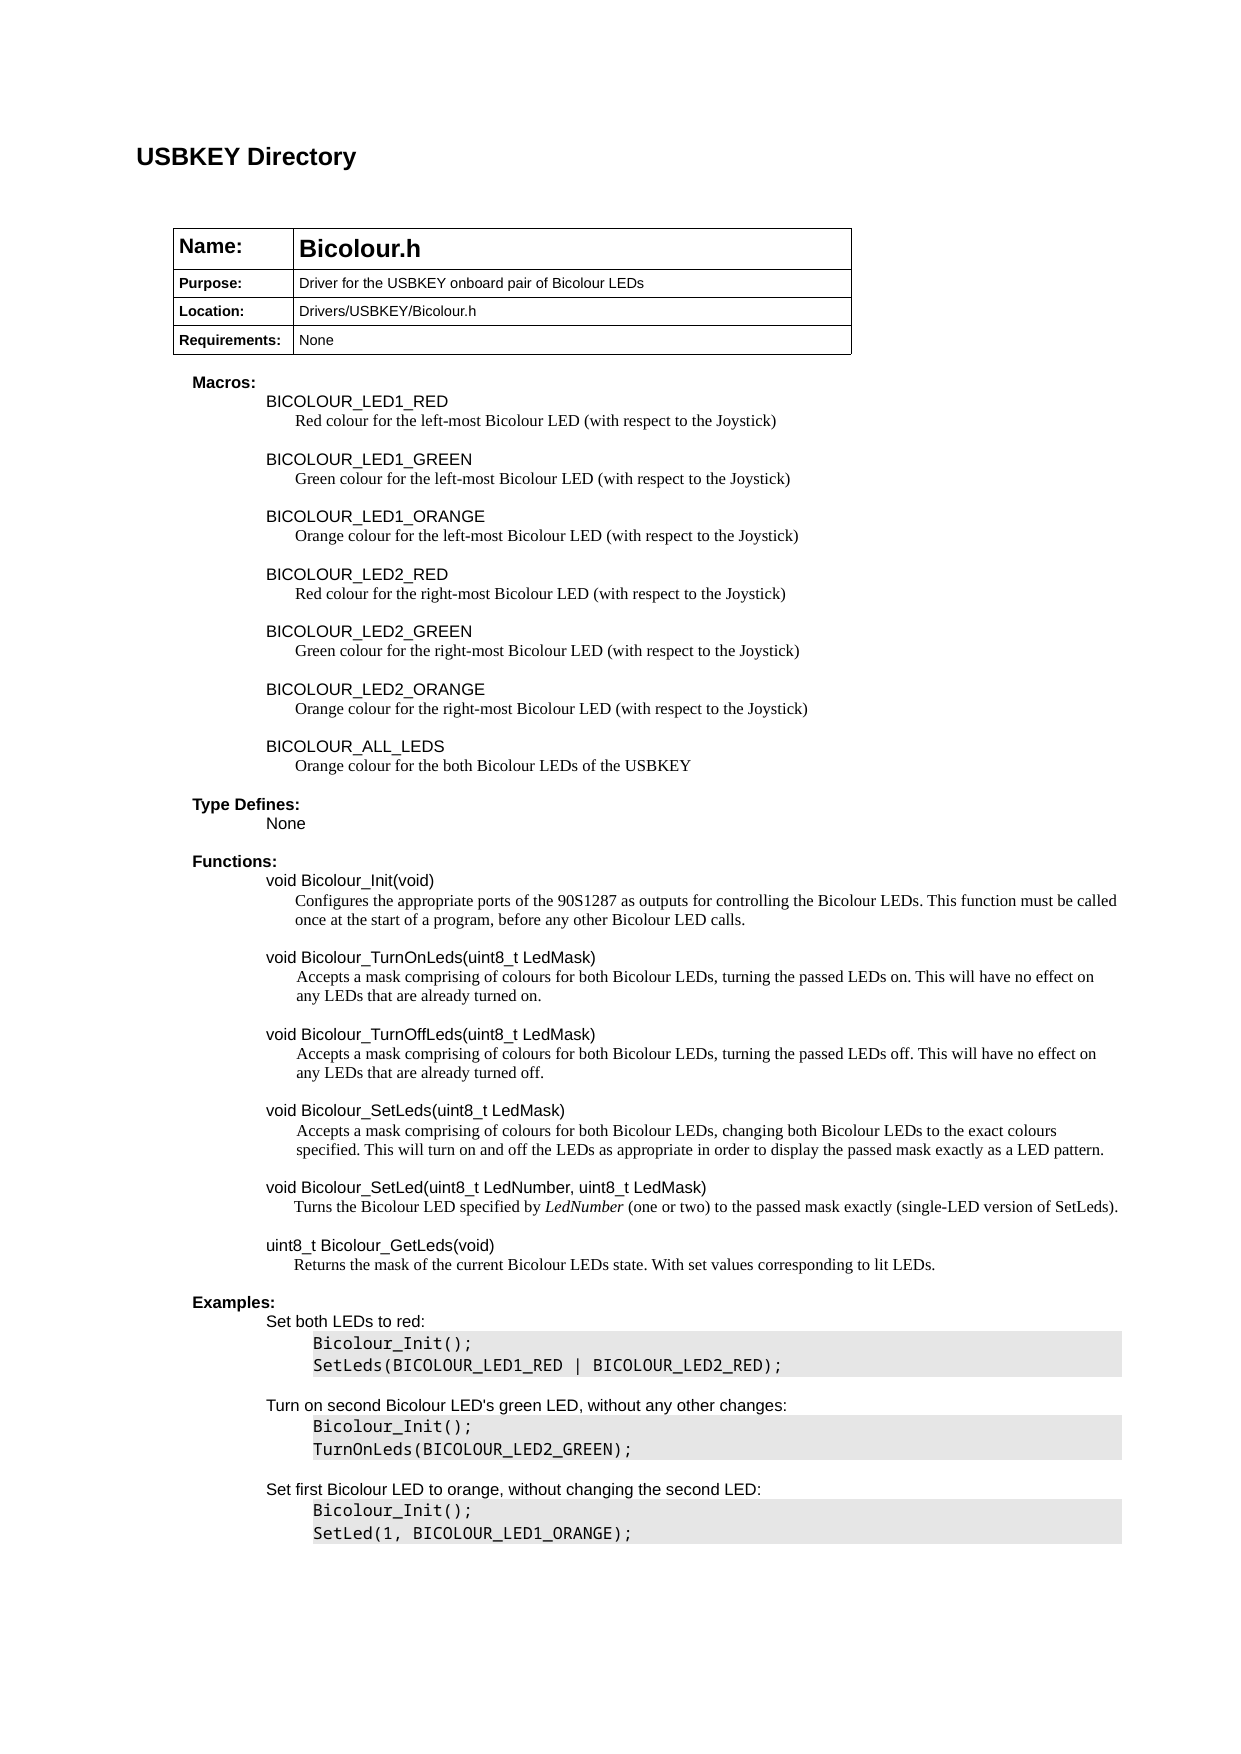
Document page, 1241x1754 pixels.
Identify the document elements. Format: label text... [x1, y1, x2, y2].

text Red colour for the right-most Bicolour LED (with respect to the Joystick) [295, 584, 1122, 603]
text Set first Bicolour LED to orange, without changing the second LED: [118, 1479, 1122, 1499]
text void Bicolour_TurnOffLeds(uint8_t LedMask) [118, 1024, 1122, 1044]
text Examples: [118, 1293, 1122, 1312]
text Accepts a mask comprising of colours for both Bicolour LEDs, changing both Bicolour LEDs to the exact colours specified. This will turn on and off the LEDs as appropriate in order to display the passed mask exactly as a LED pattern. [296, 1120, 1122, 1159]
text Turns the Bicolour LED specified by LedNumber (one or two) to the passed mask exactly (single-LED version of SetLeds). [294, 1197, 1122, 1216]
text SetLeds(BICOLOUR_LED1_RED | BICOLOUR_LED2_RED); [313, 1354, 1122, 1377]
text void Bicolour_TurnOnLeds(uint8_t LedMask) [118, 948, 1122, 967]
text Orange colour for the both Bicolour LEDs of the USBKEY [295, 756, 1122, 775]
text BICOLOUR_LED2_GREEN [118, 622, 1122, 641]
table_cell Location: [174, 298, 293, 325]
text Bicolour_Init(); [313, 1331, 1122, 1354]
text BICOLOUR_LED1_GREEN [118, 449, 1122, 469]
text Set both LEDs to red: [118, 1312, 1122, 1331]
text None [118, 814, 1122, 833]
text Turn on second Bicolour LED's green LED, without any other changes: [118, 1396, 1122, 1415]
text BICOLOUR_LED2_ORANGE [118, 679, 1122, 699]
text void Bicolour_Init(void) [118, 871, 1122, 890]
text Bicolour_Init(); [313, 1415, 1122, 1438]
text USBKEY Directory [136, 142, 1122, 171]
text Configures the appropriate ports of the 90S1287 as outputs for controlling the Bicolour LEDs. This function must be called once at the start of a program, before any other Bicolour LED calls. [295, 890, 1122, 929]
table_cell Purpose: [174, 270, 293, 297]
table_header Name: [174, 229, 293, 269]
text Accepts a mask comprising of colours for both Bicolour LEDs, turning the passed LEDs on. This will have no effect on any LEDs that are already turned on. [296, 967, 1122, 1005]
table_cell Driver for the USBKEY onboard pair of Bicolour LEDs [294, 270, 851, 297]
table_cell Drivers/USBKEY/Bicolour.h [294, 298, 851, 325]
text void Bicolour_SetLeds(uint8_t LedMask) [118, 1101, 1122, 1120]
text TurnOnLeds(BICOLOUR_LED2_GREEN); [313, 1438, 1122, 1460]
table_header Bicolour.h [294, 229, 851, 269]
text Orange colour for the right-most Bicolour LED (with respect to the Joystick) [295, 699, 1122, 718]
text Returns the mask of the current Bicolour LEDs state. With set values corresponding to lit LEDs. [294, 1254, 1122, 1274]
text SetLed(1, BICOLOUR_LED1_ORANGE); [313, 1521, 1122, 1544]
text void Bicolour_SetLed(uint8_t LedNumber, uint8_t LedMask) [118, 1178, 1122, 1197]
text Orange colour for the left-most Bicolour LED (with respect to the Joystick) [295, 526, 1122, 545]
text Bicolour_Init(); [313, 1499, 1122, 1521]
text Green colour for the right-most Bicolour LED (with respect to the Joystick) [295, 641, 1122, 660]
text Functions: [118, 852, 1122, 871]
text BICOLOUR_LED1_ORANGE [118, 507, 1122, 526]
table_cell Requirements: [174, 326, 293, 354]
text Green colour for the left-most Bicolour LED (with respect to the Joystick) [295, 469, 1122, 488]
text Accepts a mask comprising of colours for both Bicolour LEDs, turning the passed LEDs off. This will have no effect on any LEDs that are already turned off. [296, 1044, 1122, 1082]
text BICOLOUR_LED1_RED [118, 392, 1122, 411]
text BICOLOUR_LED2_RED [118, 564, 1122, 584]
text uint8_t Bicolour_GetLeds(void) [118, 1235, 1122, 1254]
text BICOLOUR_ALL_LEDS [118, 737, 1122, 756]
table_cell None [294, 326, 851, 354]
text Red colour for the left-most Bicolour LED (with respect to the Joystick) [295, 411, 1122, 430]
text Type Defines: [118, 794, 1122, 814]
text Macros: [118, 373, 1122, 392]
